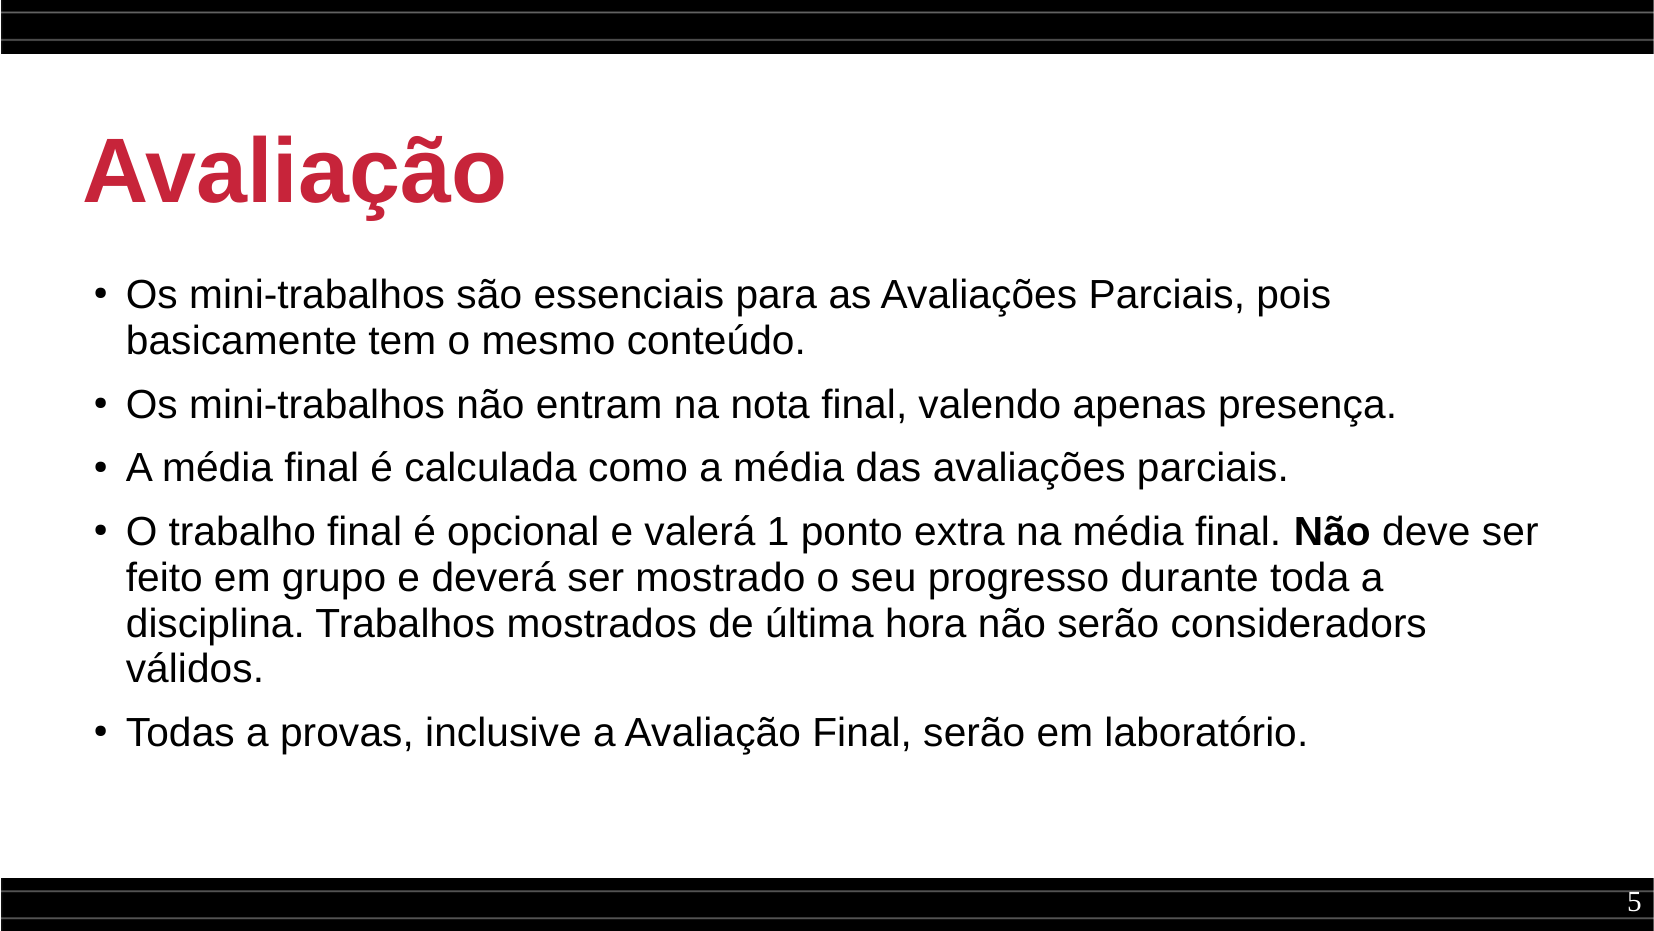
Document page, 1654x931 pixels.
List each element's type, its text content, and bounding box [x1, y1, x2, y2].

title Avaliação [82, 92, 1571, 249]
picture [1, 0, 1654, 54]
picture [1, 878, 1654, 931]
list Os mini-trabalhos são essenciais para as Avaliações Parciais, pois basicamente tem o mesmo conteúdo. Os mini-trabalhos não entram na nota final, valendo apenas presença. A média final é calculada como a média das avaliações parciais. O trabalho final é opcional e valerá 1 ponto extra na média final. Não deve ser feito em grupo e deverá ser mostrado o seu progresso durante toda a disciplina. Trabalhos mostrados de última hora não serão consideradors válidos. Todas a provas, inclusive a Avaliação Final, serão em laboratório. [82, 271, 1571, 758]
